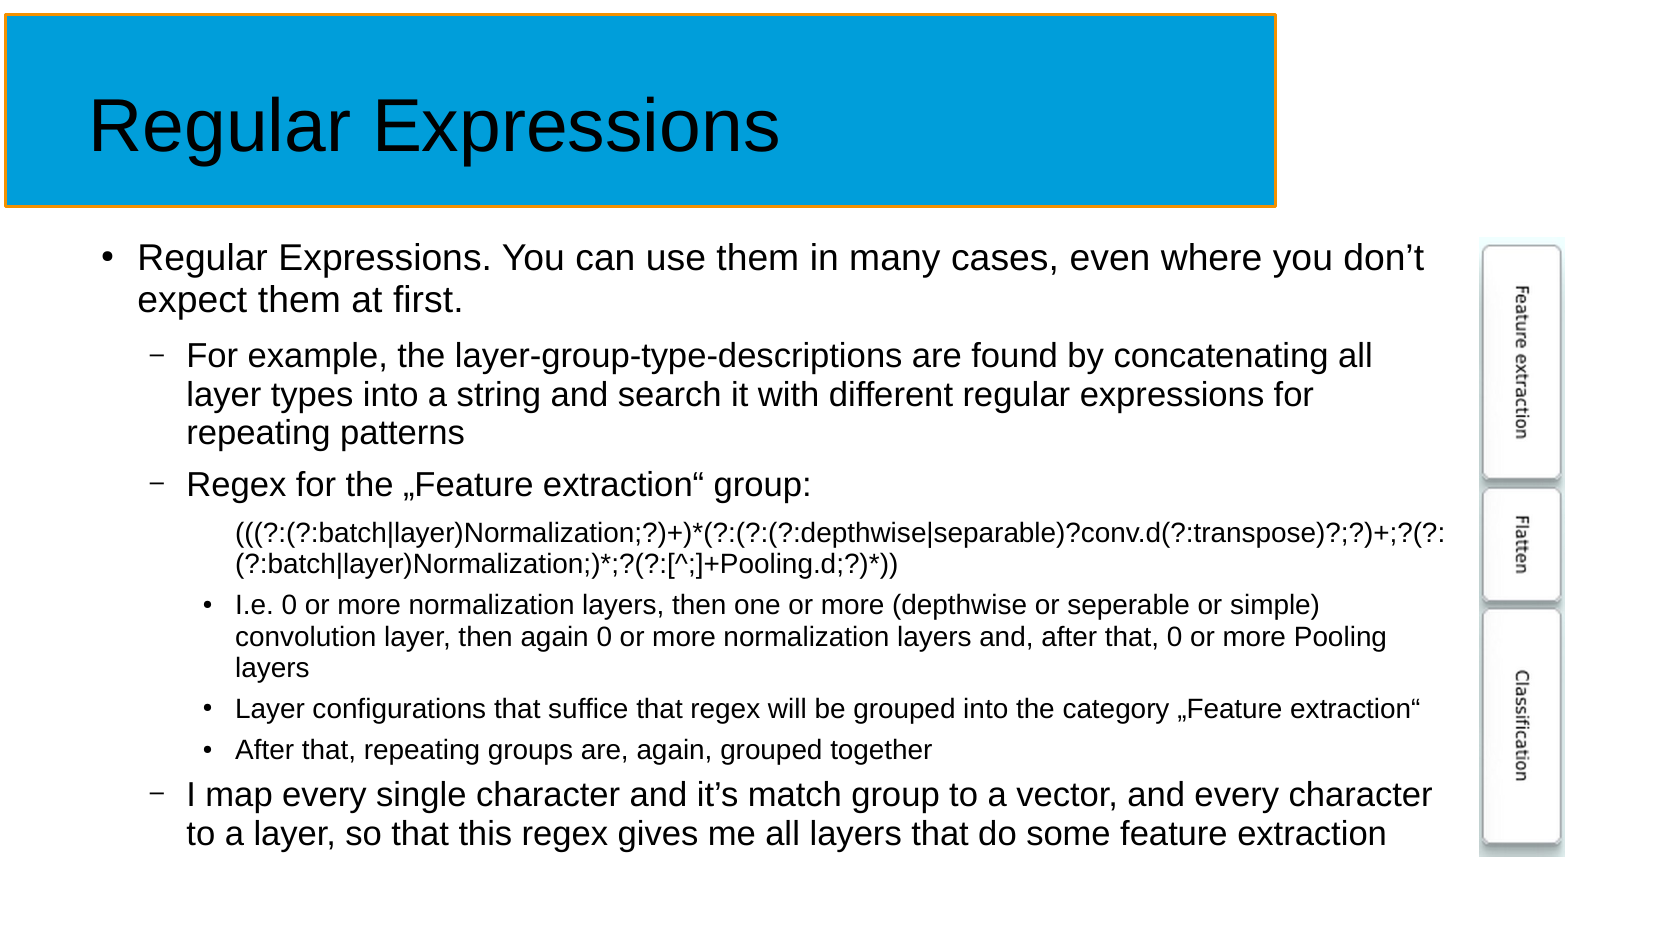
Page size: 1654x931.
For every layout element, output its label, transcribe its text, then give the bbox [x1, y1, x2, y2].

list Regular Expressions. You can use them in many cases, even where you don’t expect them at first. For example, the layer-group-type-descriptions are found by concatenating all layer types into a string and search it with different regular expressions for repeating patterns Regex for the „Feature extraction“ group: (((?:(?:batch|layer)Normalization;?)+)*(?:(?:(?:depthwise|separable)?conv.d(?:transpose)?;?)+;?(?:(?:batch|layer)Normalization;)*;?(?:[^;]+Pooling.d;?)*)) I.e. 0 or more normalization layers, then one or more (depthwise or seperable or simple) convolution layer, then again 0 or more normalization layers and, after that, 0 or more Pooling layers Layer configurations that suffice that regex will be grouped into the category „Feature extraction“ After that, repeating groups are, again, grouped together I map every single character and it’s match group to a vector, and every character to a layer, so that this regex gives me all layers that do some feature extraction [88, 236, 1447, 901]
title Regular Expressions [88, 44, 1565, 207]
picture [1479, 237, 1565, 857]
